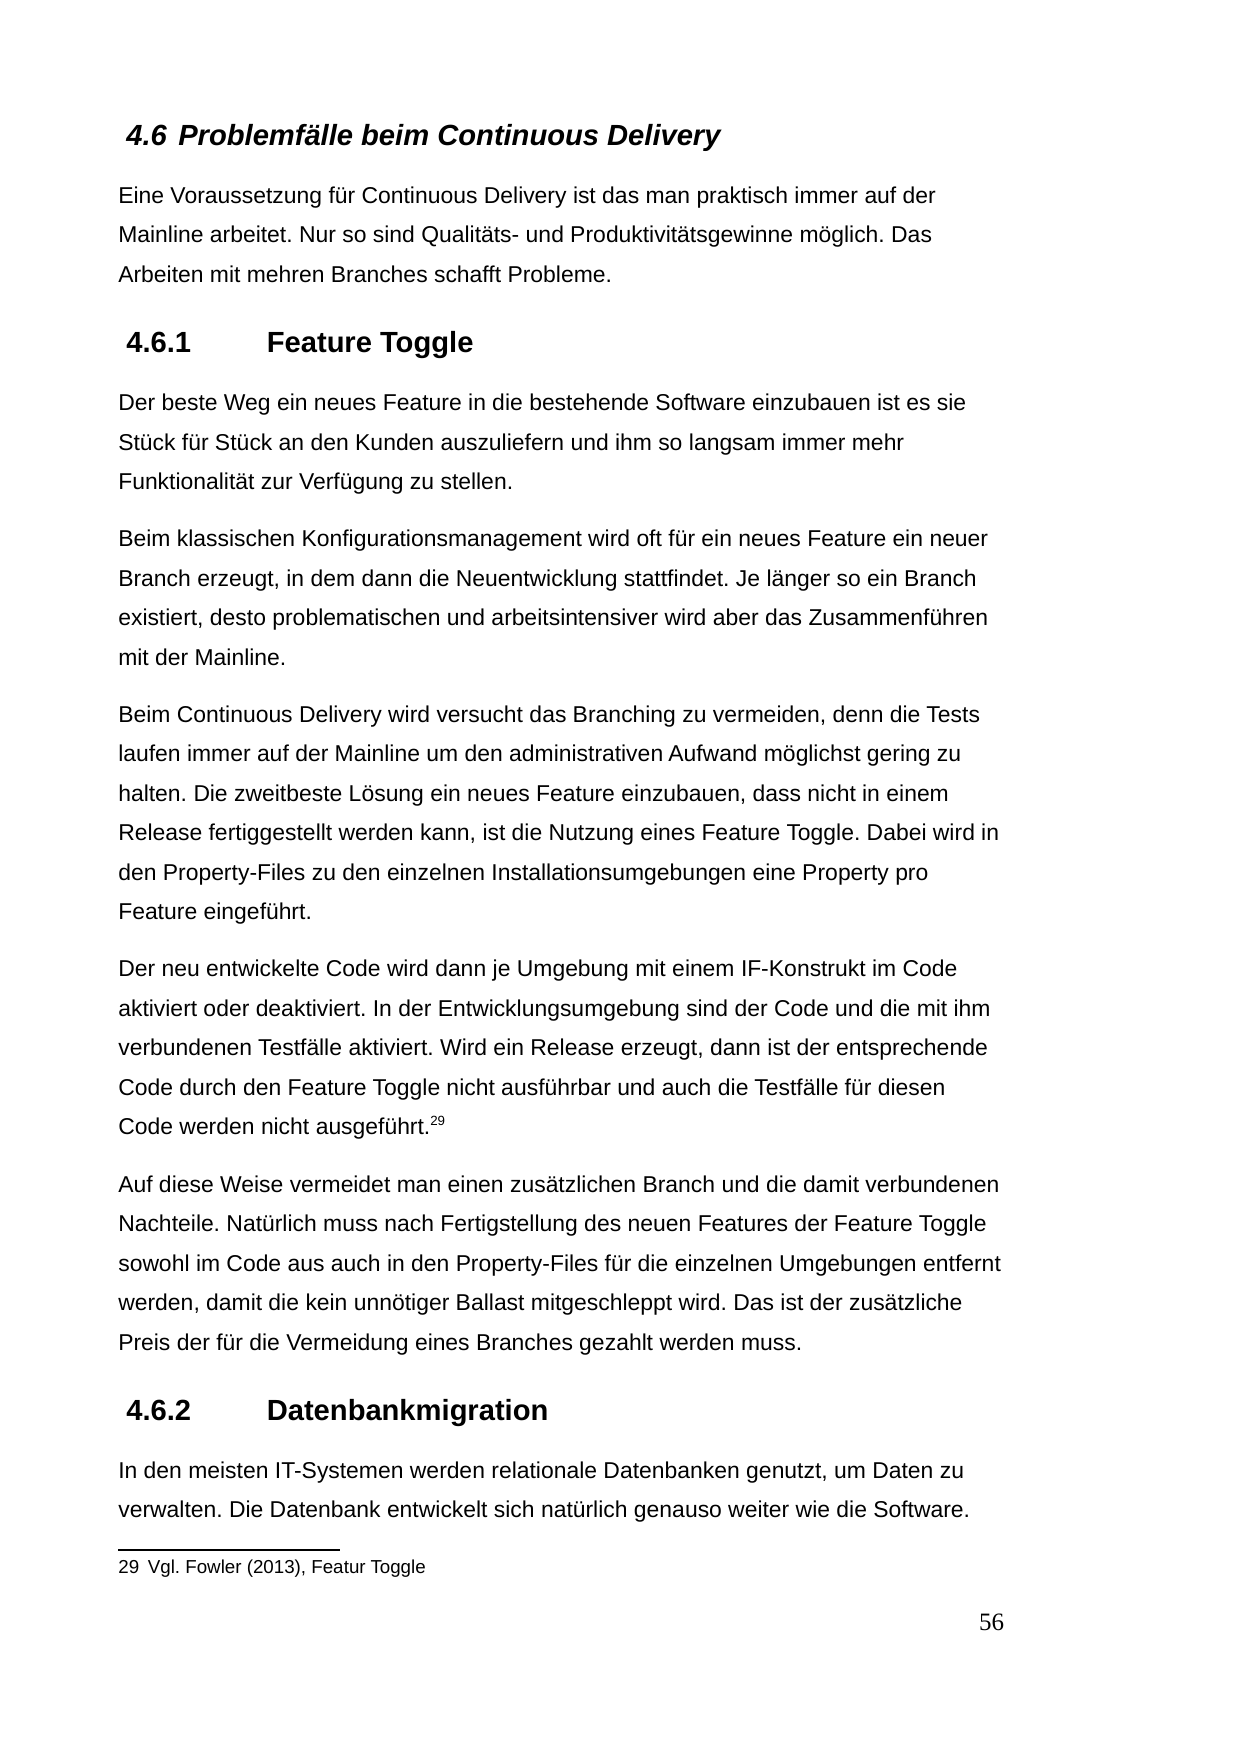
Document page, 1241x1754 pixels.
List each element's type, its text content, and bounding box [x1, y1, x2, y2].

text Der neu entwickelte Code wird dann je Umgebung mit einem IF-Konstrukt im Code aktiviert oder deaktiviert. In der Entwicklungsumgebung sind der Code und die mit ihm verbundenen Testfälle aktiviert. Wird ein Release erzeugt, dann ist der entsprechende Code durch den Feature Toggle nicht ausführbar und auch die Testfälle für diesen Code werden nicht ausgeführt. [118, 955, 1004, 1140]
subtitle Feature Toggle [118, 325, 1004, 359]
subtitle Datenbankmigration [118, 1393, 1004, 1426]
text In den meisten IT-Systemen werden relationale Datenbanken genutzt, um Daten zu verwalten. Die Datenbank entwickelt sich natürlich genauso weiter wie die Software. [118, 1457, 1004, 1522]
subtitle Problemfälle beim Continuous Delivery [118, 118, 1004, 152]
text Eine Voraussetzung für Continuous Delivery ist das man praktisch immer auf der Mainline arbeitet. Nur so sind Qualitäts- und Produktivitätsgewinne möglich. Das Arbeiten mit mehren Branches schafft Probleme. [118, 182, 1004, 287]
text Vgl. Fowler (2013), Featur Toggle [118, 1556, 1004, 1578]
text Beim klassischen Konfigurationsmanagement wird oft für ein neues Feature ein neuer Branch erzeugt, in dem dann die Neuentwicklung stattfindet. Je länger so ein Branch existiert, desto problematischen und arbeitsintensiver wird aber das Zusammenführen mit der Mainline. [118, 525, 1004, 670]
text Auf diese Weise vermeidet man einen zusätzlichen Branch und die damit verbundenen Nachteile. Natürlich muss nach Fertigstellung des neuen Features der Feature Toggle sowohl im Code aus auch in den Property-Files für die einzelnen Umgebungen entfernt werden, damit die kein unnötiger Ballast mitgeschleppt wird. Das ist der zusätzliche Preis der für die Vermeidung eines Branches gezahlt werden muss. [118, 1171, 1004, 1355]
text Beim Continuous Delivery wird versucht das Branching zu vermeiden, denn die Tests laufen immer auf der Mainline um den administrativen Aufwand möglichst gering zu halten. Die zweitbeste Lösung ein neues Feature einzubauen, dass nicht in einem Release fertiggestellt werden kann, ist die Nutzung eines Feature Toggle. Dabei wird in den Property-Files zu den einzelnen Installationsumgebungen eine Property pro Feature eingeführt. [118, 701, 1004, 924]
text Der beste Weg ein neues Feature in die bestehende Software einzubauen ist es sie Stück für Stück an den Kunden auszuliefern und ihm so langsam immer mehr Funktionalität zur Verfügung zu stellen. [118, 389, 1004, 494]
